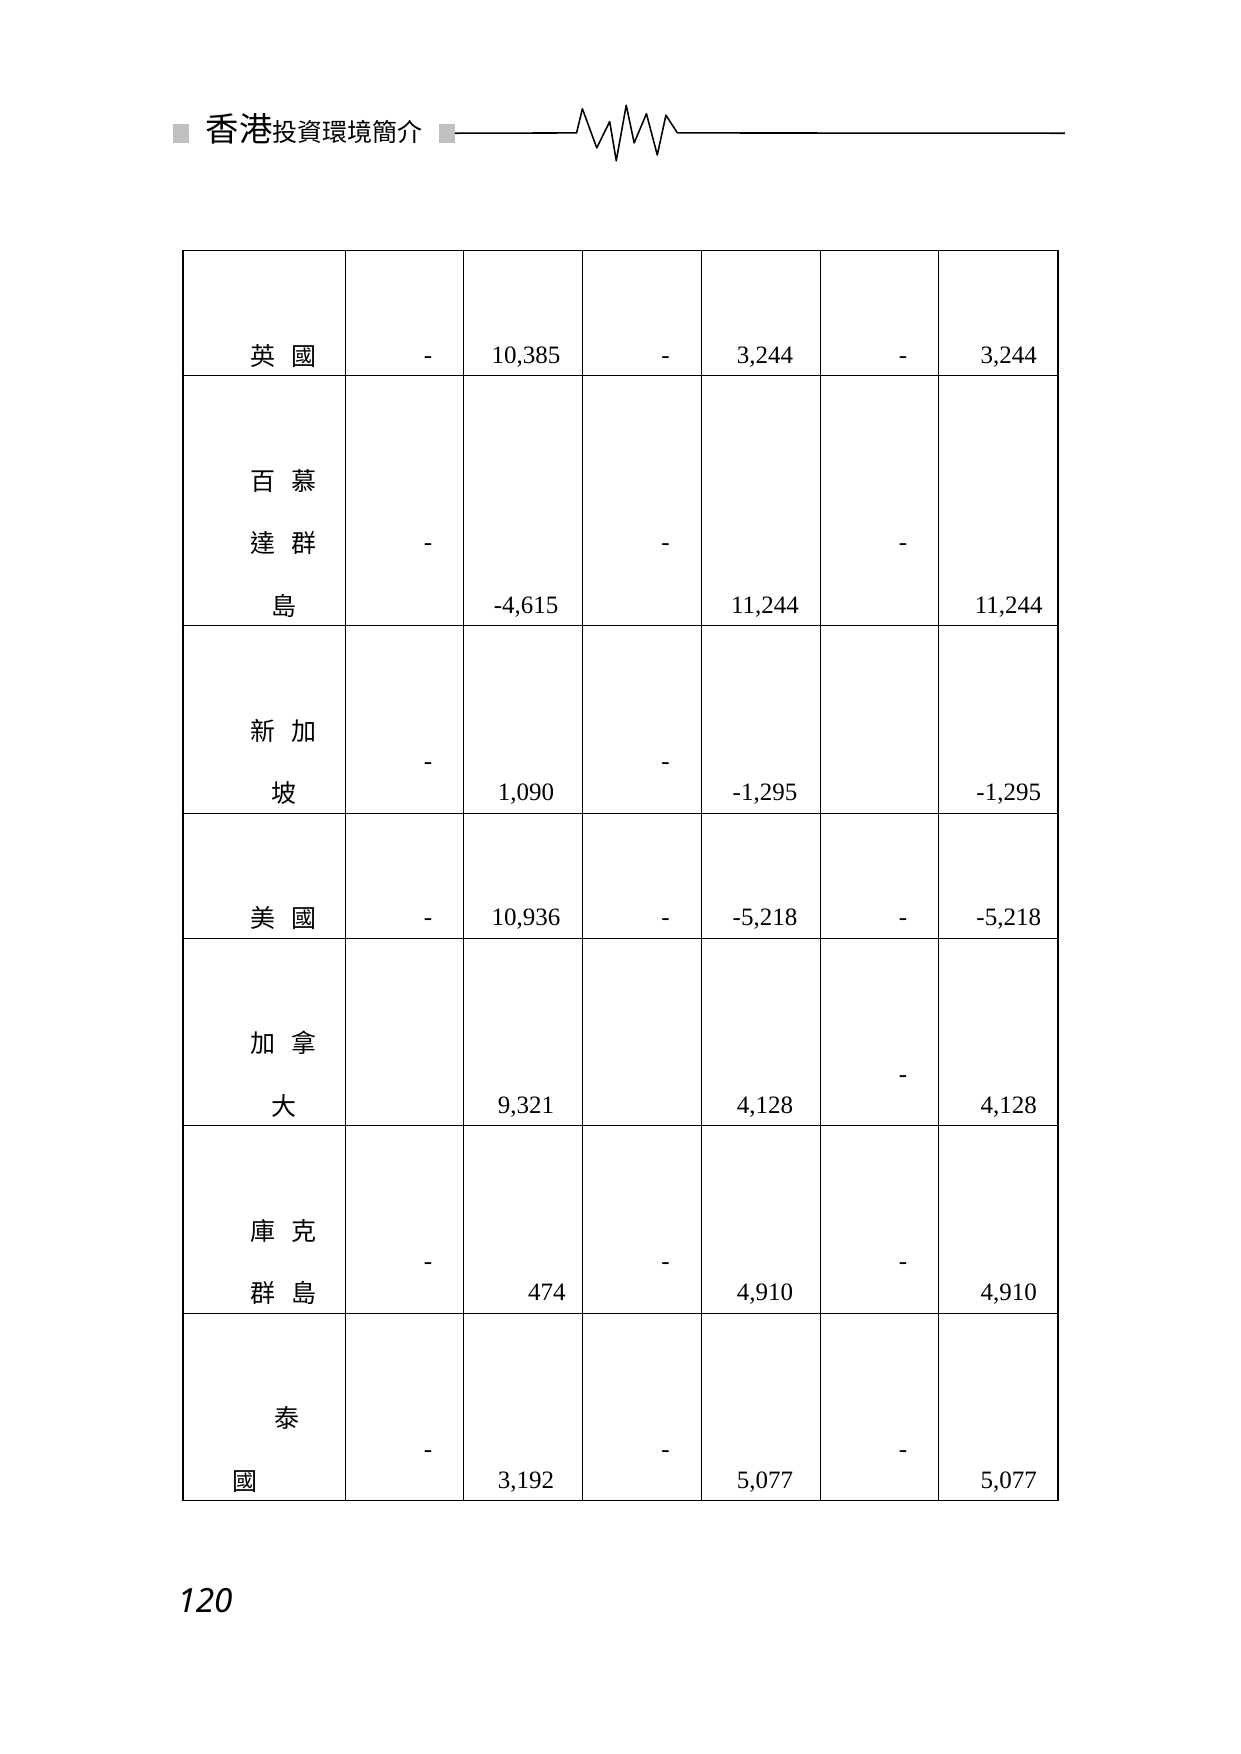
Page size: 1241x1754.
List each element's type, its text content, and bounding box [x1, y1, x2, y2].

table_cell - [583, 251, 701, 375]
table_cell - [821, 814, 938, 938]
table_cell 1,090 [464, 626, 582, 813]
table_cell -5,218 [939, 814, 1057, 938]
table_cell 新加坡 [184, 626, 345, 813]
table_cell 4,128 [939, 939, 1057, 1125]
table_cell - [821, 376, 938, 625]
table_cell 4,910 [939, 1126, 1057, 1313]
table_cell 英國 [184, 251, 345, 375]
table_cell 3,192 [464, 1314, 582, 1500]
table_cell 美國 [184, 814, 345, 938]
table_cell - [346, 376, 463, 625]
table_cell 4,910 [702, 1126, 820, 1313]
table_cell -1,295 [702, 626, 820, 813]
table_cell - [821, 251, 938, 375]
table_cell - [821, 1126, 938, 1313]
table_cell 11,244 [939, 376, 1057, 625]
table_cell - [346, 814, 463, 938]
table_cell [583, 939, 701, 1125]
table_cell 10,385 [464, 251, 582, 375]
table_cell 4,128 [702, 939, 820, 1125]
table_cell - [583, 1126, 701, 1313]
table_cell 百慕達群島 [184, 376, 345, 625]
table_cell 3,244 [702, 251, 820, 375]
table_cell 加拿大 [184, 939, 345, 1125]
table_cell 5,077 [702, 1314, 820, 1500]
table_cell 474 [464, 1126, 582, 1313]
table_cell [346, 939, 463, 1125]
table_cell 3,244 [939, 251, 1057, 375]
table_cell - [583, 1314, 701, 1500]
table_cell [821, 626, 938, 813]
table_cell -5,218 [702, 814, 820, 938]
table_cell - [583, 814, 701, 938]
table_cell - [583, 626, 701, 813]
table_cell 9,321 [464, 939, 582, 1125]
table_cell - [821, 1314, 938, 1500]
table_cell - [821, 939, 938, 1125]
table_cell 11,244 [702, 376, 820, 625]
table_cell - [346, 251, 463, 375]
table_cell - [346, 1314, 463, 1500]
table_cell 泰國 [184, 1314, 345, 1500]
table_cell - [346, 1126, 463, 1313]
table_cell 5,077 [939, 1314, 1057, 1500]
table_cell 10,936 [464, 814, 582, 938]
table_cell - [346, 626, 463, 813]
table_cell - [583, 376, 701, 625]
table_cell -4,615 [464, 376, 582, 625]
table_cell -1,295 [939, 626, 1057, 813]
table_cell 庫克群島 [184, 1126, 345, 1313]
